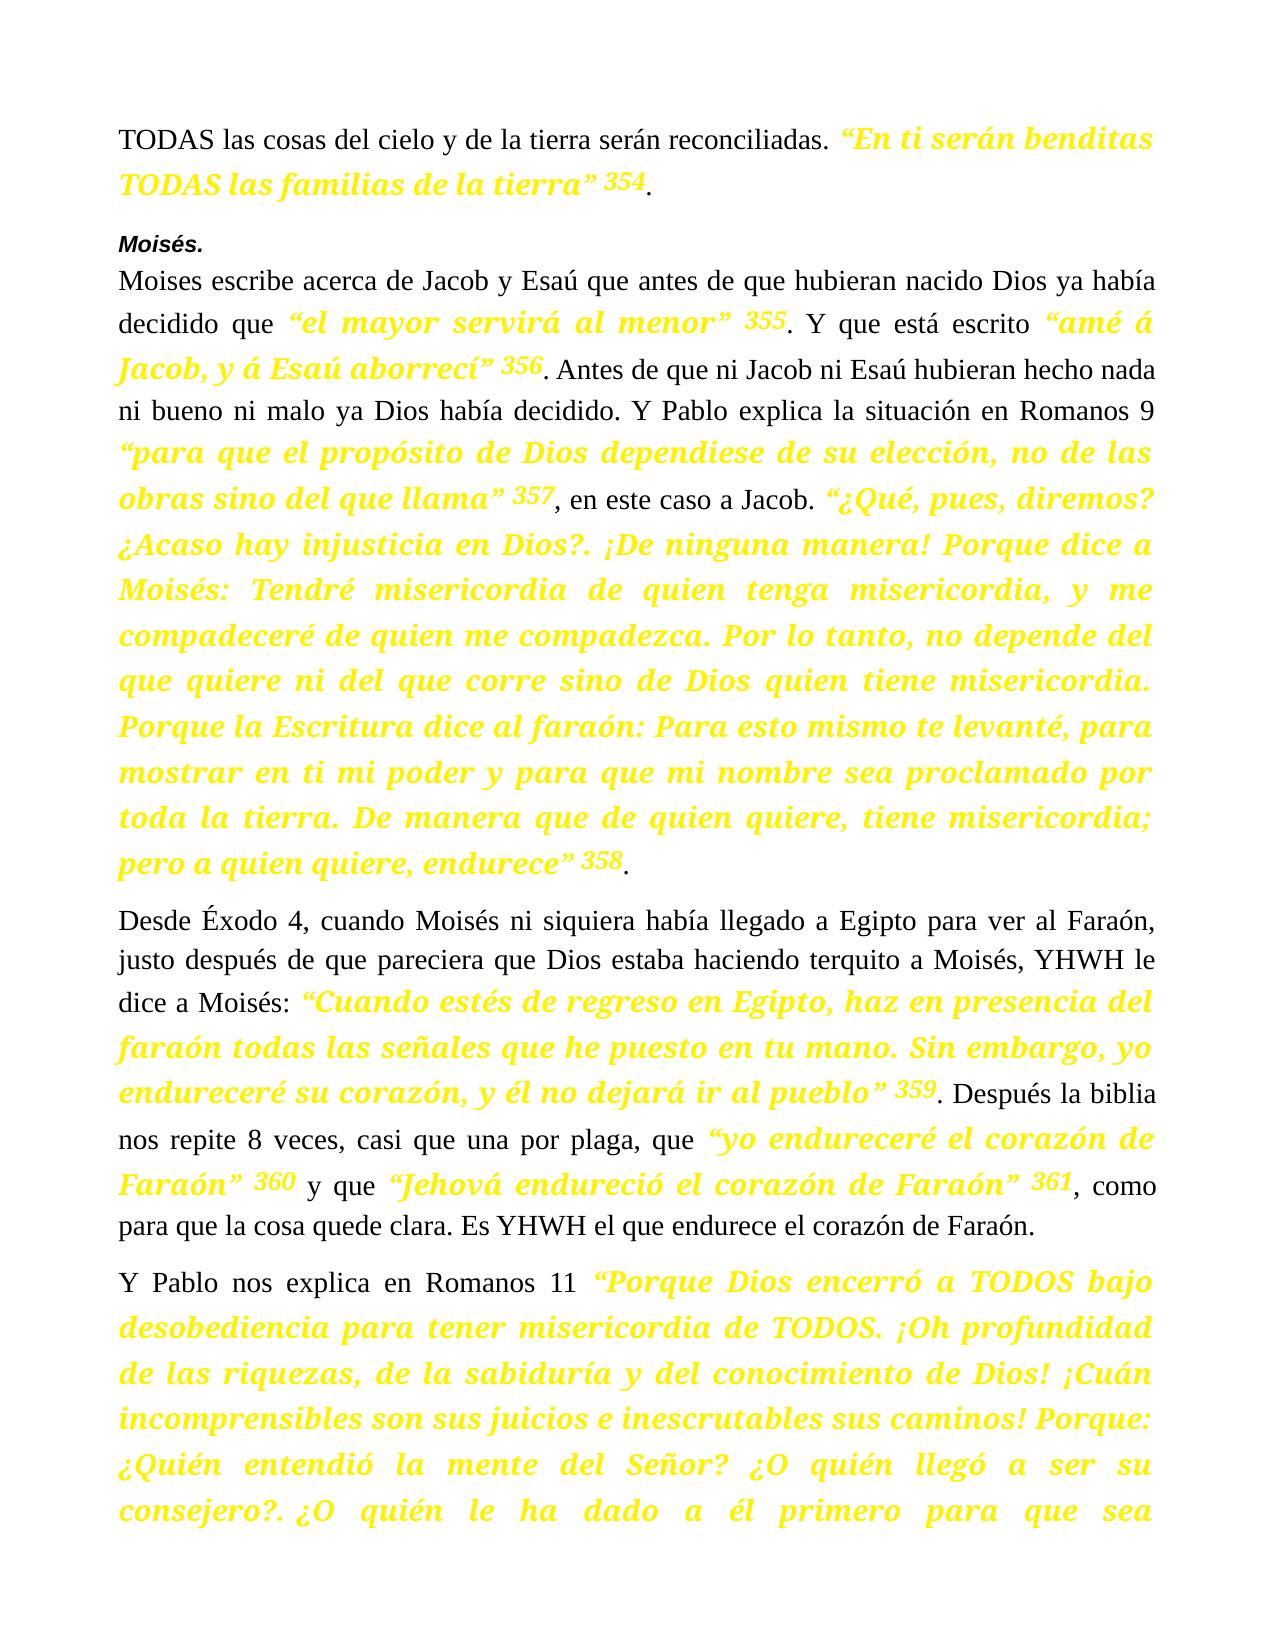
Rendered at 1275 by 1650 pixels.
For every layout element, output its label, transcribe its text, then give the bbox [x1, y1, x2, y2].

subtitle Moisés. [118, 230, 1157, 257]
text Desde Éxodo 4, cuando Moisés ni siquiera había llegado a Egipto para ver al Faraón, justo después de que pareciera que Dios estaba haciendo terquito a Moisés, YHWH le dice a Moisés: “Cuando estés de regreso en Egipto, haz en presencia del faraón todas las señales que he puesto en tu mano. Sin embargo, yo endureceré su corazón, y él no dejará ir al pueblo” . Después la biblia nos repite 8 veces, casi que una por plaga, que “yo endureceré el corazón de Faraón” y que “Jehová endureció el corazón de Faraón” , como para que la cosa quede clara. Es YHWH el que endurece el corazón de Faraón. [118, 903, 1157, 1242]
text Y Pablo nos explica en Romanos 11 “Porque Dios encerró a TODOS bajo desobediencia para tener misericordia de TODOS. ¡Oh profundidad de las riquezas, de la sabiduría y del conocimiento de Dios! ¡Cuán incomprensibles son sus juicios e inescrutables sus caminos! Porque: ¿Quién entendió la mente del Señor? ¿O quién llegó a ser su consejero?. ¿O quién le ha dado a él primero para que sea [118, 1262, 1157, 1529]
text TODAS las cosas del cielo y de la tierra serán reconciliadas. “En ti serán benditas TODAS las familias de la tierra” . [118, 118, 1157, 203]
text Moises escribe acerca de Jacob y Esaú que antes de que hubieran nacido Dios ya había decidido que “el mayor servirá al menor” . Y que está escrito “amé á Jacob, y á Esaú aborrecí” . Antes de que ni Jacob ni Esaú hubieran hecho nada ni bueno ni malo ya Dios había decidido. Y Pablo explica la situación en Romanos 9 “para que el propósito de Dios dependiese de su elección, no de las obras sino del que llama” , en este caso a Jacob. “¿Qué, pues, diremos? ¿Acaso hay injusticia en Dios?. ¡De ninguna manera! Porque dice a Moisés: Tendré misericordia de quien tenga misericordia, y me compadeceré de quien me compadezca. Por lo tanto, no depende del que quiere ni del que corre sino de Dios quien tiene misericordia. Porque la Escritura dice al faraón: Para esto mismo te levanté, para mostrar en ti mi poder y para que mi nombre sea proclamado por toda la tierra. De manera que de quien quiere, tiene misericordia; pero a quien quiere, endurece” . [118, 263, 1157, 883]
